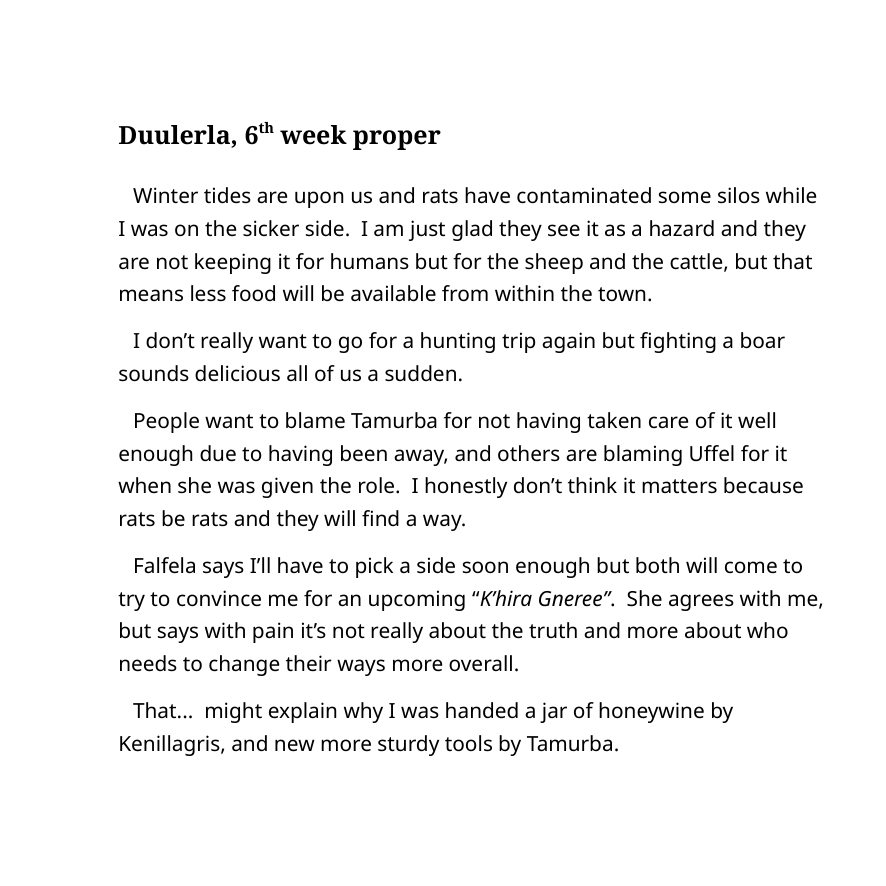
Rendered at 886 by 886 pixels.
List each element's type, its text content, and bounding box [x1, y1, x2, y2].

text That... might explain why I was handed a jar of honeywine by Kenillagris, and new more sturdy tools by Tamurba. [118, 696, 827, 757]
text I don’t really want to go for a hunting trip again but fighting a boar sounds delicious all of us a sudden. [118, 327, 827, 388]
text People want to blame Tamurba for not having taken care of it well enough due to having been away, and others are blaming Uffel for it when she was given the role. I honestly don’t think it matters because rats be rats and they will find a way. [118, 406, 827, 533]
text Winter tides are upon us and rats have contaminated some silos while I was on the sicker side. I am just glad they see it as a hazard and they are not keeping it for humans but for the sheep and the cattle, but that means less food will be available from within the town. [118, 182, 827, 308]
text Falfela says I’ll have to pick a side soon enough but both will come to try to convince me for an upcoming “K’hira Gneree”. She agrees with me, but says with pain it’s not really about the truth and more about who needs to change their ways more overall. [118, 551, 827, 678]
subtitle Duulerla, 6th week proper [118, 118, 827, 152]
